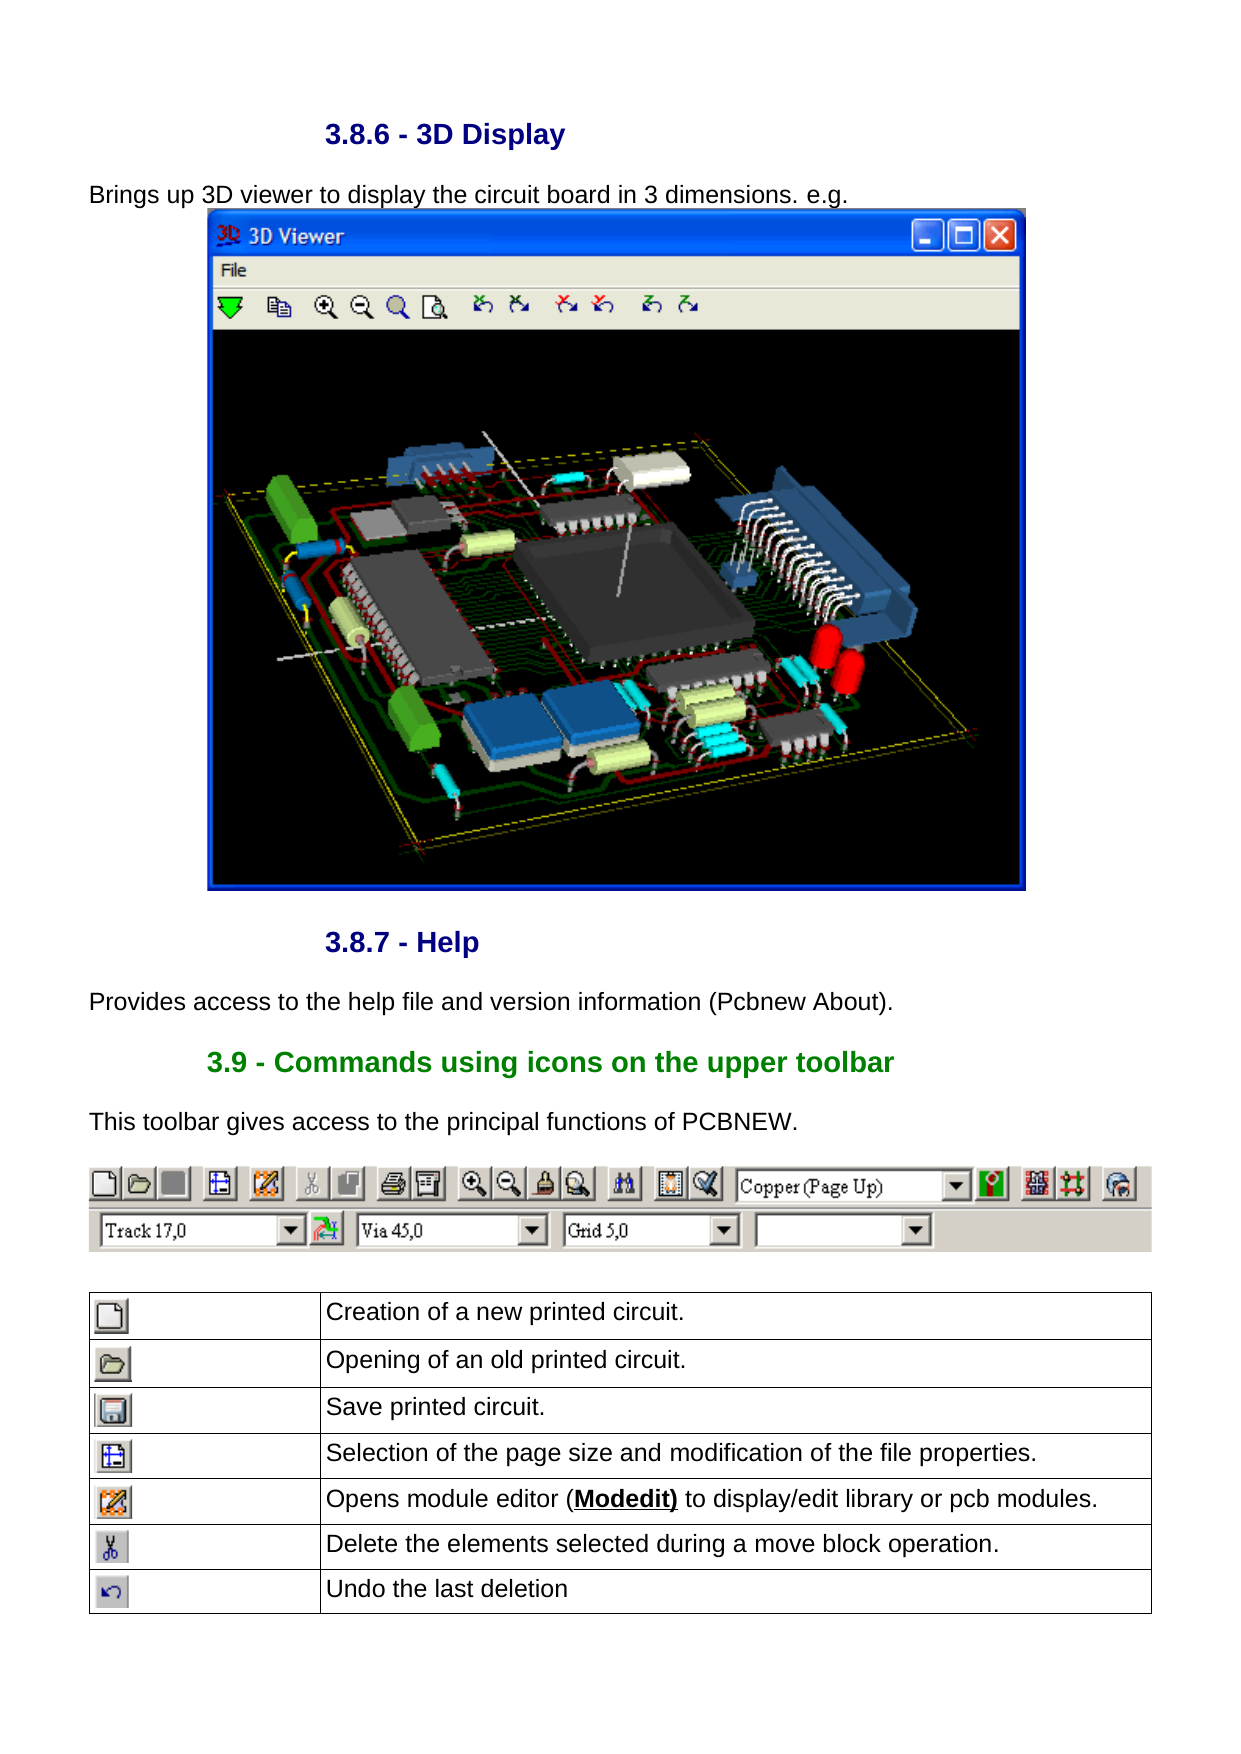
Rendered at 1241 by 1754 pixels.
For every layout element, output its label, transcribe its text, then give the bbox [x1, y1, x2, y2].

table_header [90, 1293, 320, 1339]
table_cell Save printed circuit. [321, 1388, 1151, 1433]
picture [94, 1484, 133, 1519]
table_cell [90, 1434, 320, 1478]
table_cell Delete the elements selected during a move block operation. [321, 1525, 1151, 1569]
table_header Creation of a new printed circuit. [321, 1293, 1151, 1339]
picture [94, 1438, 133, 1473]
subtitle Provides access to the help file and version information (Pcbnew About). [88, 988, 1152, 1016]
table_cell [90, 1340, 320, 1387]
table_cell Opening of an old printed circuit. [321, 1340, 1151, 1387]
subtitle This toolbar gives access to the principal functions of PCBNEW. [88, 1108, 1152, 1136]
subtitle Brings up 3D viewer to display the circuit board in 3 dimensions. e.g. [88, 180, 1152, 208]
table_cell [90, 1525, 320, 1569]
subtitle Commands using icons on the upper toolbar [207, 1046, 1152, 1078]
table_cell Selection of the page size and modification of the file properties. [321, 1434, 1151, 1478]
picture [94, 1392, 133, 1427]
picture [88, 1165, 1152, 1252]
table_cell [90, 1570, 320, 1613]
table_cell Undo the last deletion [321, 1570, 1151, 1613]
table_cell [90, 1479, 320, 1524]
picture [94, 1345, 133, 1382]
picture [207, 208, 1026, 891]
table_cell Opens module editor (Modedit) to display/edit library or pcb modules. [321, 1479, 1151, 1524]
table_cell [90, 1388, 320, 1433]
picture [94, 1297, 129, 1334]
subtitle 3D Display [325, 118, 1152, 151]
subtitle Help [325, 926, 1152, 958]
